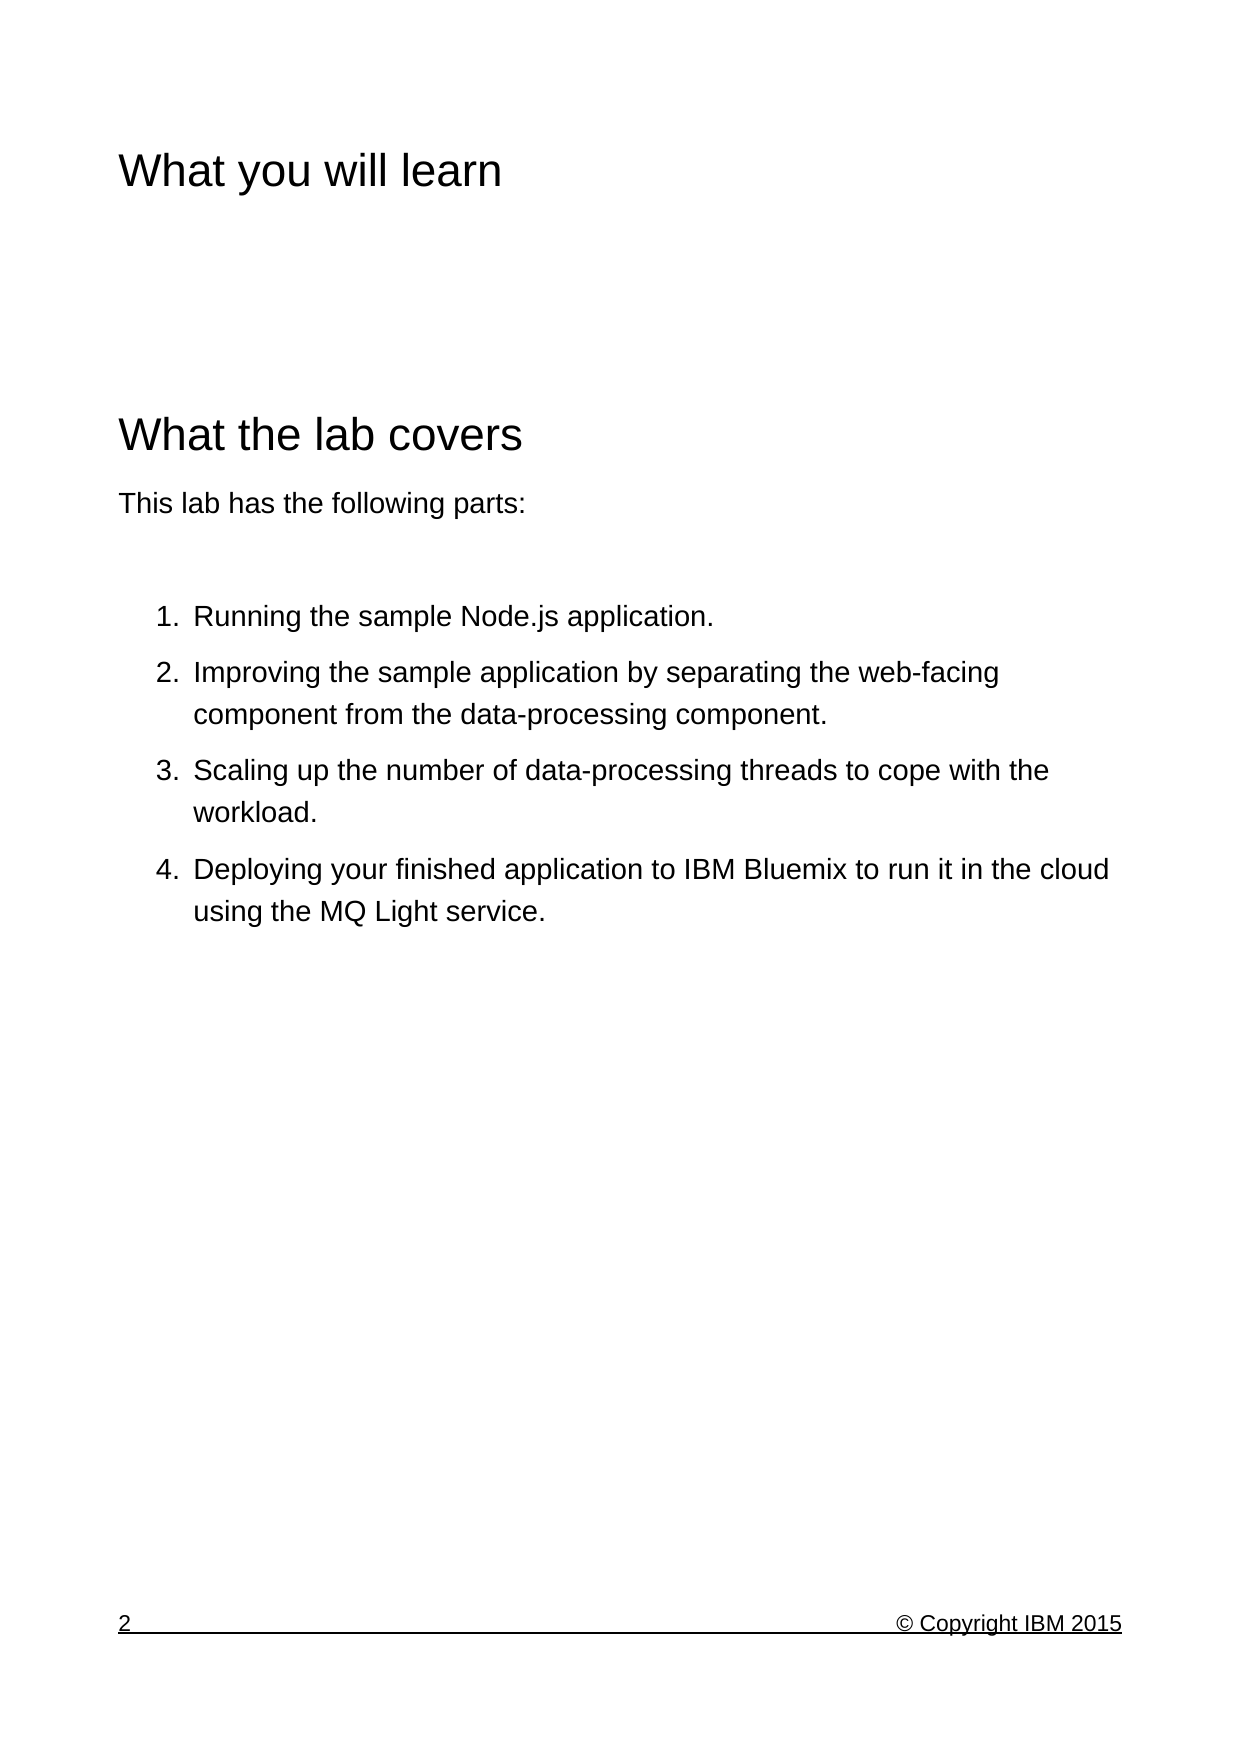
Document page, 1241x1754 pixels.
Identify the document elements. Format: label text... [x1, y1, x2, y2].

subtitle What you will learn [118, 143, 1122, 196]
list Running the sample Node.js application. [156, 598, 1122, 632]
text This lab has the following parts: [118, 486, 1122, 519]
list Deploying your finished application to IBM Bluemix to run it in the cloud using the MQ Light service. [156, 852, 1122, 927]
list Improving the sample application by separating the web-facing component from the data-processing component. [156, 655, 1122, 730]
list Scaling up the number of data-processing threads to cope with the workload. [156, 753, 1122, 829]
subtitle What the lab covers [118, 407, 1122, 460]
